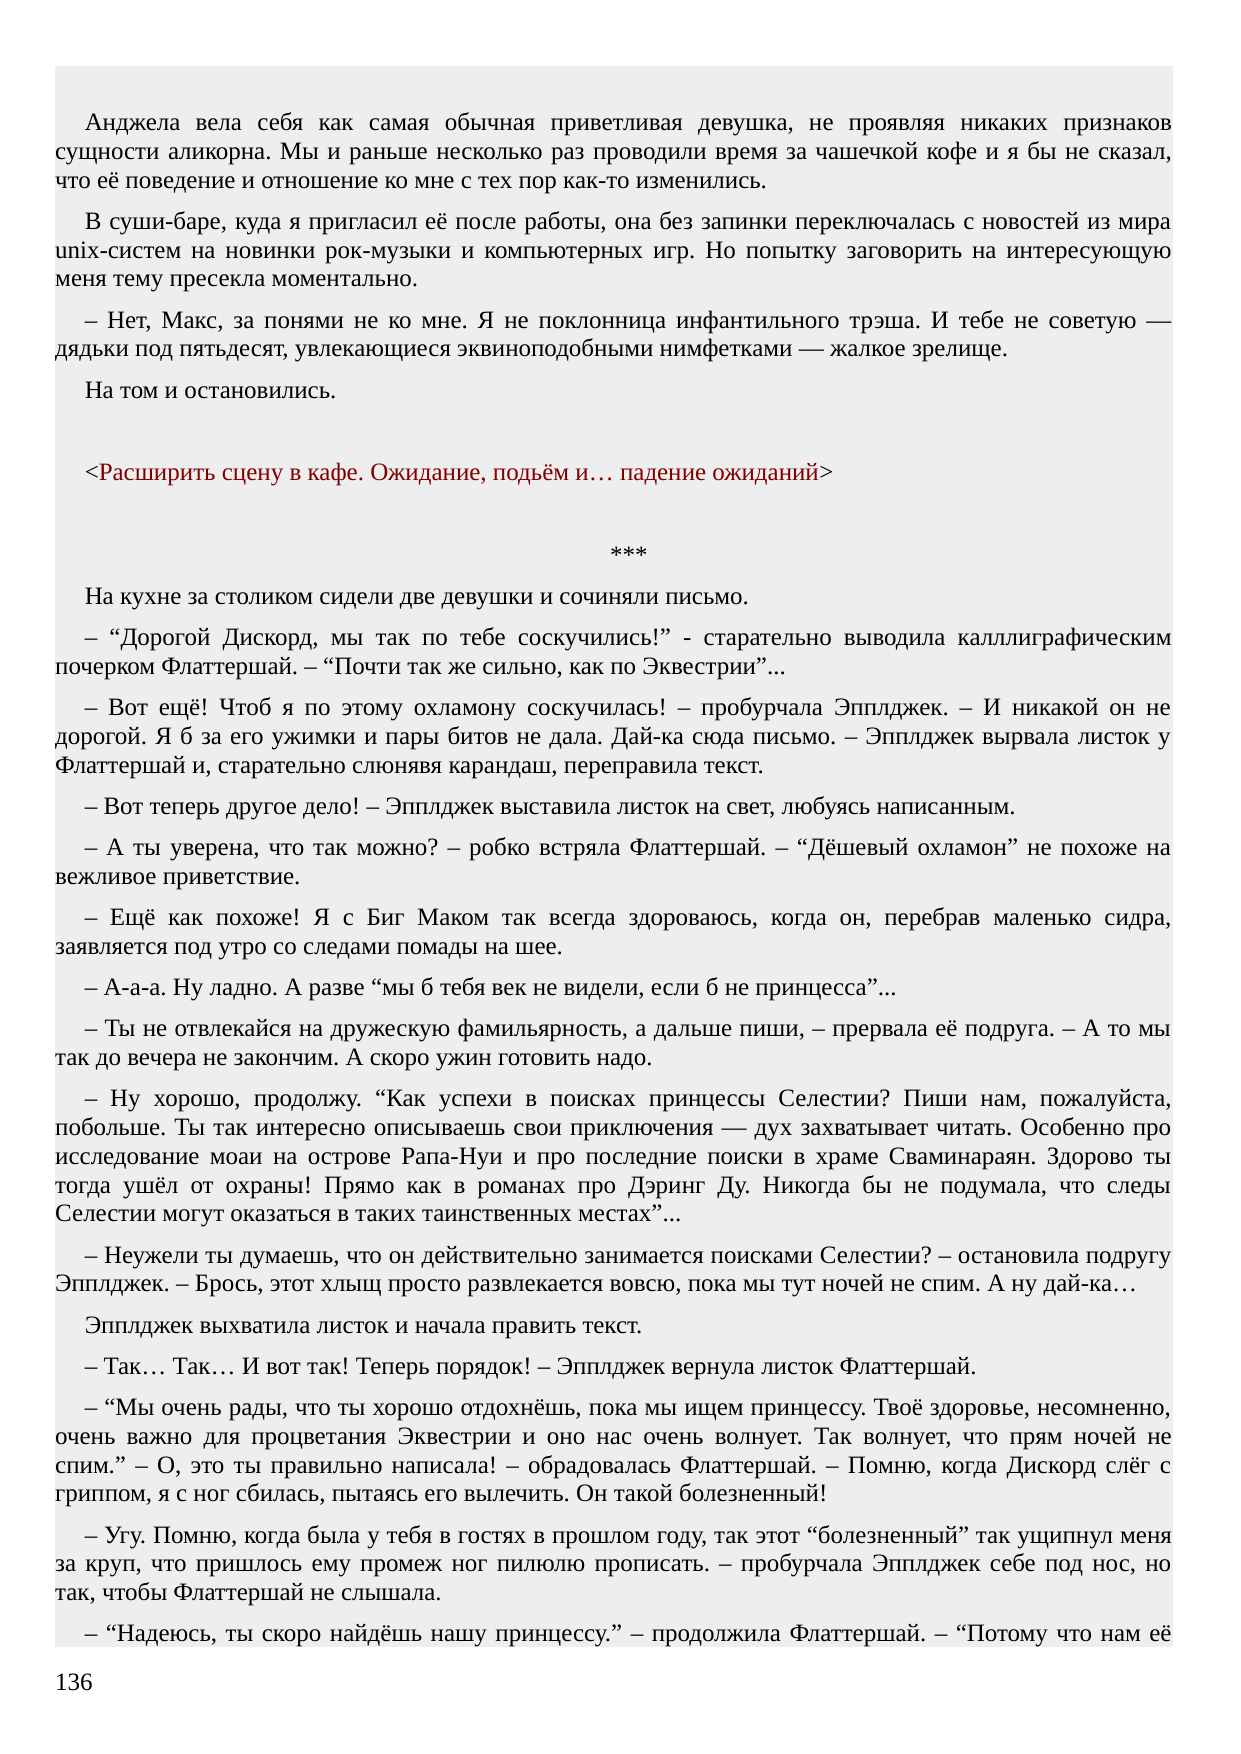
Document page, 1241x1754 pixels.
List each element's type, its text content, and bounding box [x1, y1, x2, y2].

text – Так… Так… И вот так! Теперь порядок! – Эпплджек вернула листок Флаттершай. [55, 1351, 1173, 1380]
text – Ты не отвлекайся на дружескую фамильярность, а дальше пиши, – прервала её подруга. – А то мы так до вечера не закончим. А скоро ужин готовить надо. [55, 1013, 1173, 1071]
text – Угу. Помню, когда была у тебя в гостях в прошлом году, так этот “болезненный” так ущипнул меня за круп, что пришлось ему промеж ног пилюлю прописать. – пробурчала Эпплджек себе под нос, но так, чтобы Флаттершай не слышала. [55, 1520, 1173, 1606]
text *** [55, 540, 1173, 568]
text – “Надеюсь, ты скоро найдёшь нашу принцессу.” – продолжила Флаттершай. – “Потому что нам её [55, 1618, 1173, 1647]
text <Расширить сцену в кафе. Ожидание, подьём и… падение ожиданий> [55, 457, 1173, 486]
text На кухне за столиком сидели две девушки и сочиняли письмо. [55, 581, 1173, 610]
text Эпплджек выхватила листок и начала править текст. [55, 1310, 1173, 1338]
text – Неужели ты думаешь, что он действительно занимается поисками Селестии? – остановила подругу Эпплджек. – Брось, этот хлыщ просто развлекается вовсю, пока мы тут ночей не спим. А ну дай-ка… [55, 1240, 1173, 1297]
text – Вот теперь другое дело! – Эпплджек выставила листок на свет, любуясь написанным. [55, 791, 1173, 820]
text – Ещё как похоже! Я с Биг Маком так всегда здороваюсь, когда он, перебрав маленько сидра, заявляется под утро со следами помады на шее. [55, 902, 1173, 960]
text – Ну хорошо, продолжу. “Как успехи в поисках принцессы Селестии? Пиши нам, пожалуйста, побольше. Ты так интересно описываешь свои приключения — дух захватывает читать. Особенно про исследование моаи на острове Рапа-Нуи и про последние поиски в храме Сваминараян. Здорово ты тогда ушёл от охраны! Прямо как в романах про Дэринг Ду. Никогда бы не подумала, что следы Селестии могут оказаться в таких таинственных местах”... [55, 1083, 1173, 1227]
text Анджела вела себя как самая обычная приветливая девушка, не проявляя никаких признаков сущности аликорна. Мы и раньше несколько раз проводили время за чашечкой кофе и я бы не сказал, что её поведение и отношение ко мне с тех пор как-то изменились. [55, 107, 1173, 193]
text В суши-баре, куда я пригласил её после работы, она без запинки переключалась с новостей из мира unix-систем на новинки рок-музыки и компьютерных игр. Но попытку заговорить на интересующую меня тему пресекла моментально. [55, 206, 1173, 292]
text На том и остановились. [55, 375, 1173, 403]
text – Нет, Макс, за понями не ко мне. Я не поклонница инфантильного трэша. И тебе не советую — дядьки под пятьдесят, увлекающиеся эквиноподобными нимфетками — жалкое зрелище. [55, 305, 1173, 362]
text – А ты уверена, что так можно? – робко встряла Флаттершай. – “Дёшевый охламон” не похоже на вежливое приветствие. [55, 832, 1173, 890]
text – А-а-а. Ну ладно. А разве “мы б тебя век не видели, если б не принцесса”... [55, 972, 1173, 1001]
text – “Мы очень рады, что ты хорошо отдохнёшь, пока мы ищем принцессу. Твоё здоровье, несомненно, очень важно для процветания Эквестрии и оно нас очень волнует. Так волнует, что прям ночей не спим.” – О, это ты правильно написала! – обрадовалась Флаттершай. – Помню, когда Дискорд слёг с гриппом, я с ног сбилась, пытаясь его вылечить. Он такой болезненный! [55, 1392, 1173, 1507]
text – “Дорогой Дискорд, мы так по тебе соскучились!” - старательно выводила калллиграфическим почерком Флаттершай. – “Почти так же сильно, как по Эквестрии”... [55, 622, 1173, 680]
text – Вот ещё! Чтоб я по этому охламону соскучилась! – пробурчала Эпплджек. – И никакой он не дорогой. Я б за его ужимки и пары битов не дала. Дай-ка сюда письмо. – Эпплджек вырвала листок у Флаттершай и, старательно слюнявя карандаш, переправила текст. [55, 692, 1173, 778]
